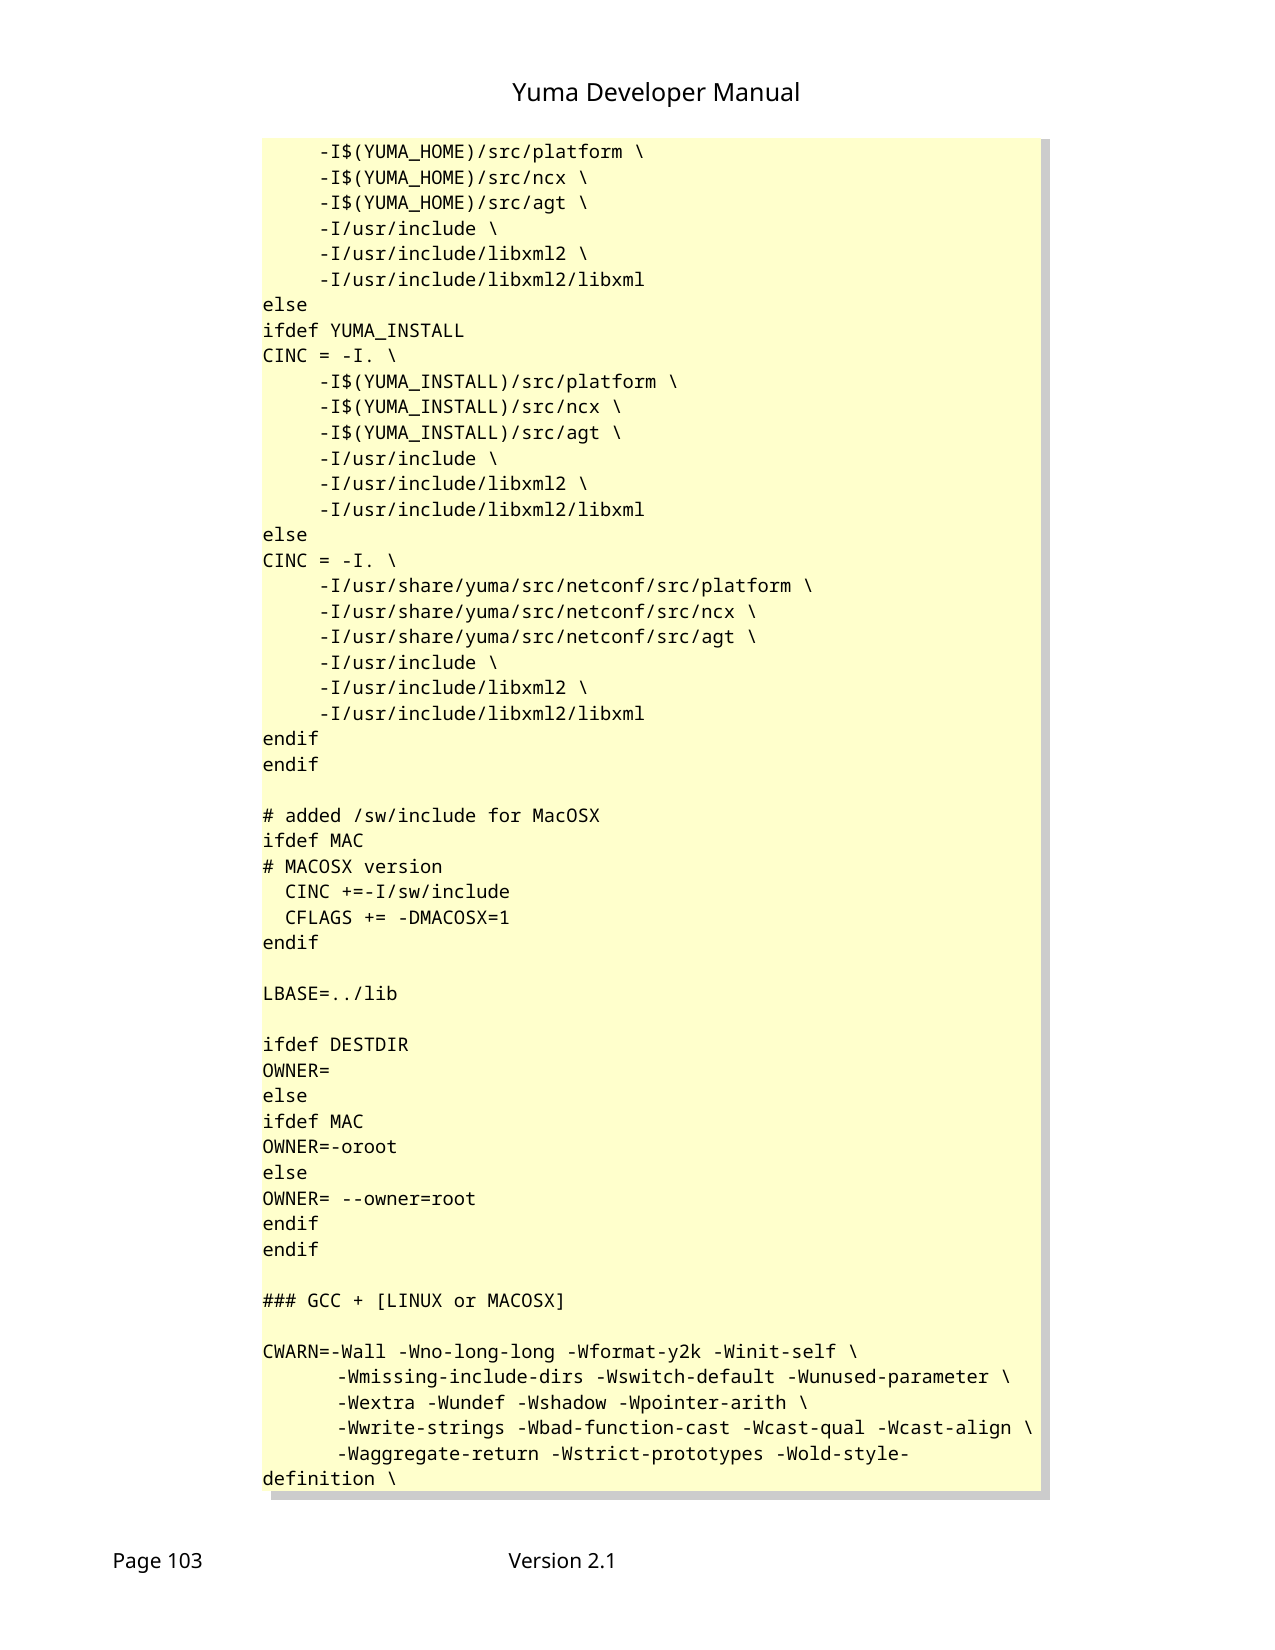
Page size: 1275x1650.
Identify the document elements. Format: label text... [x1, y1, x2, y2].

text -I$(YUMA_INSTALL)/src/agt \ [262, 419, 1041, 445]
text # added /sw/include for MacOSX [262, 802, 1041, 828]
text CFLAGS += -DMACOSX=1 [262, 904, 1041, 930]
text # MACOSX version [262, 853, 1041, 879]
text ifdef DESTDIR [262, 1032, 1041, 1057]
text else [262, 1159, 1041, 1185]
text -I/usr/include \ [262, 215, 1041, 241]
text endif [262, 1210, 1041, 1236]
text -I/usr/share/yuma/src/netconf/src/ncx \ [262, 598, 1041, 623]
text -I/usr/include/libxml2/libxml [262, 266, 1041, 292]
text CINC +=-I/sw/include [262, 879, 1041, 904]
text -I/usr/include/libxml2/libxml [262, 496, 1041, 521]
text -I/usr/include/libxml2 \ [262, 241, 1041, 266]
text -I/usr/include/libxml2/libxml [262, 700, 1041, 726]
text -I$(YUMA_INSTALL)/src/ncx \ [262, 394, 1041, 419]
text OWNER=-oroot [262, 1134, 1041, 1159]
text -I/usr/share/yuma/src/netconf/src/platform \ [262, 572, 1041, 598]
text else [262, 292, 1041, 317]
text ifdef MAC [262, 1108, 1041, 1134]
text OWNER= [262, 1057, 1041, 1083]
text endif [262, 1236, 1041, 1261]
text endif [262, 726, 1041, 751]
text OWNER= --owner=root [262, 1185, 1041, 1210]
text -I/usr/share/yuma/src/netconf/src/agt \ [262, 623, 1041, 649]
text -Wextra -Wundef -Wshadow -Wpointer-arith \ [262, 1389, 1041, 1414]
text -I$(YUMA_HOME)/src/agt \ [262, 189, 1041, 215]
text -Wwrite-strings -Wbad-function-cast -Wcast-qual -Wcast-align \ [262, 1414, 1041, 1440]
text -Waggregate-return -Wstrict-prototypes -Wold-style-definition \ [262, 1440, 1041, 1491]
text CWARN=-Wall -Wno-long-long -Wformat-y2k -Winit-self \ [262, 1338, 1041, 1363]
text -I/usr/include \ [262, 445, 1041, 470]
text else [262, 521, 1041, 547]
text endif [262, 930, 1041, 955]
text -Wmissing-include-dirs -Wswitch-default -Wunused-parameter \ [262, 1363, 1041, 1389]
text CINC = -I. \ [262, 547, 1041, 572]
text -I/usr/include \ [262, 649, 1041, 674]
text else [262, 1083, 1041, 1108]
text LBASE=../lib [262, 981, 1041, 1006]
text CINC = -I. \ [262, 343, 1041, 368]
text ifdef MAC [262, 828, 1041, 853]
text -I/usr/include/libxml2 \ [262, 674, 1041, 700]
text -I$(YUMA_INSTALL)/src/platform \ [262, 368, 1041, 394]
text -I$(YUMA_HOME)/src/platform \ [262, 138, 1041, 164]
text endif [262, 751, 1041, 777]
text ### GCC + [LINUX or MACOSX] [262, 1287, 1041, 1312]
text -I$(YUMA_HOME)/src/ncx \ [262, 164, 1041, 189]
text -I/usr/include/libxml2 \ [262, 470, 1041, 496]
text ifdef YUMA_INSTALL [262, 317, 1041, 343]
